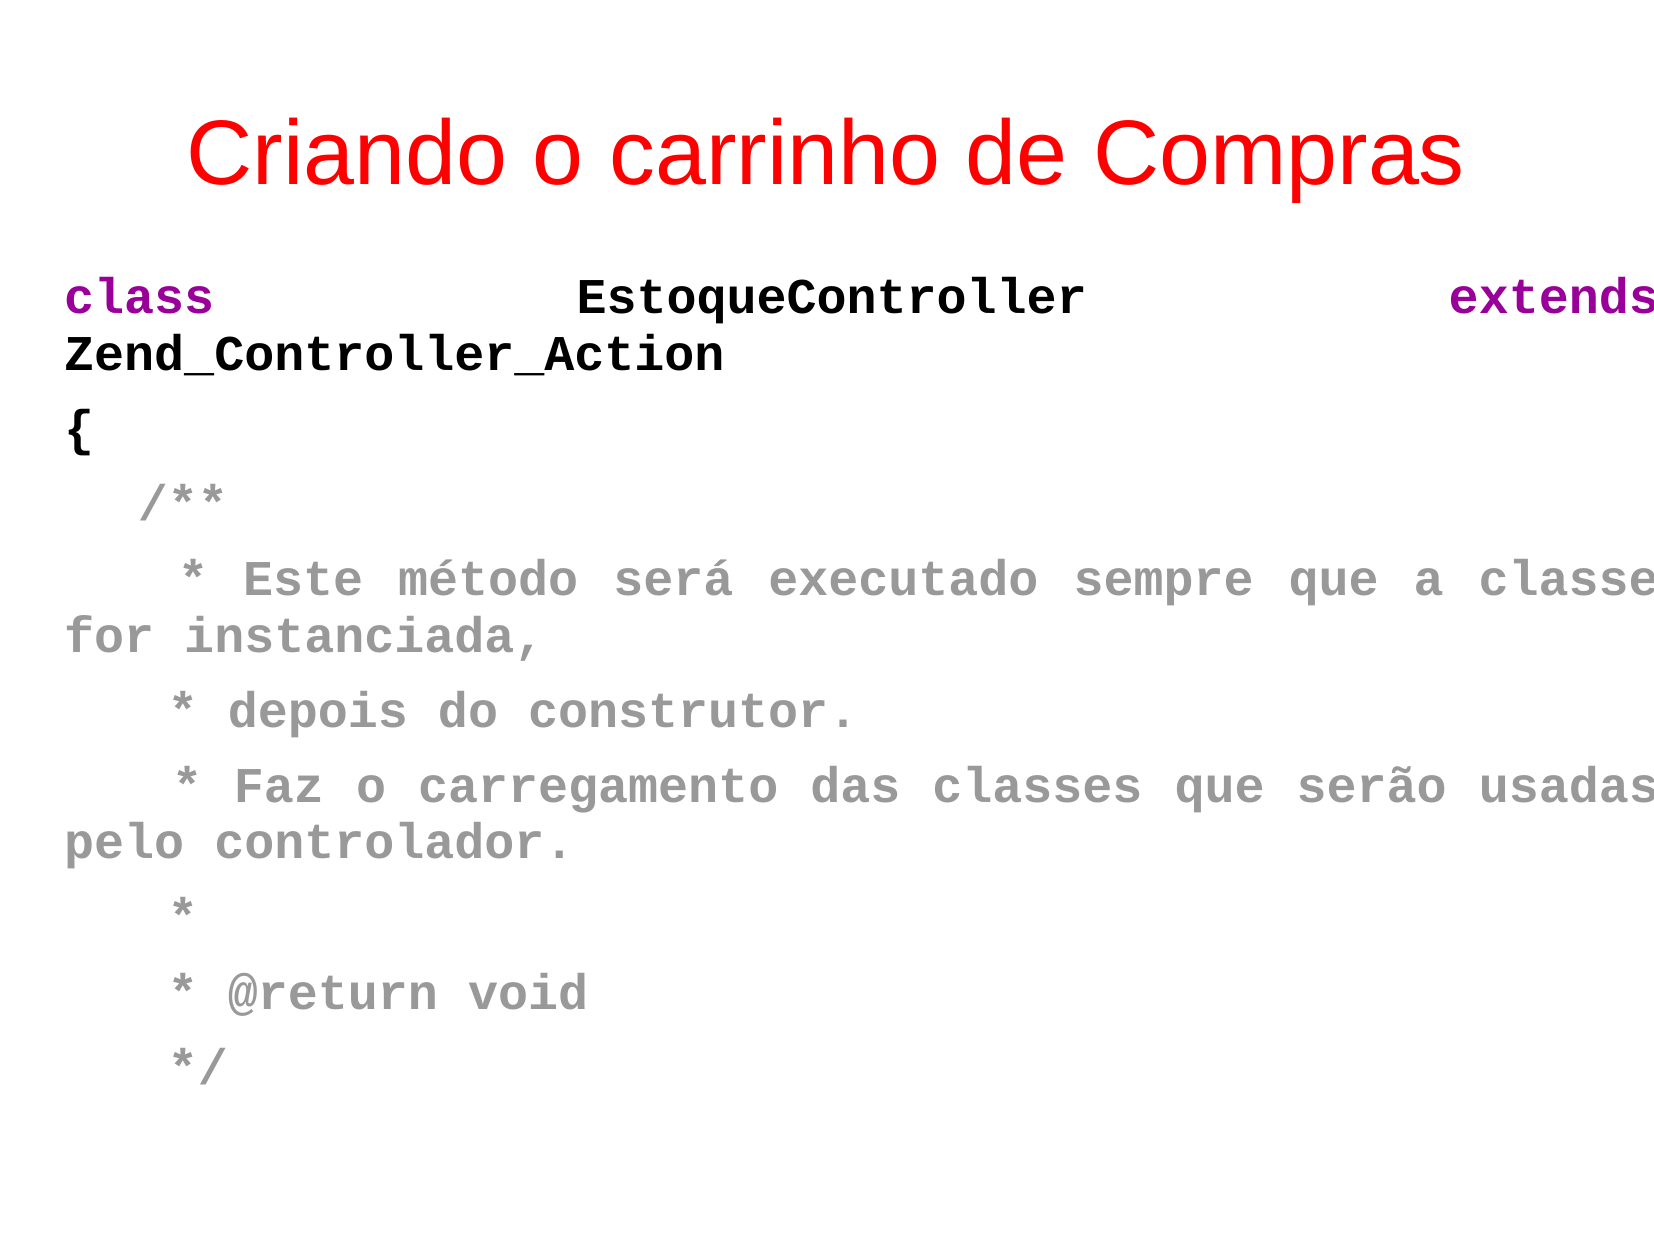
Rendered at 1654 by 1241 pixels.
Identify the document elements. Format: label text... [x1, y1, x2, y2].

title Criando o carrinho de Compras [82, 49, 1571, 257]
list class EstoqueController extends Zend_Controller_Action { /** * Este método será executado sempre que a classe for instanciada, * depois do construtor. * Faz o carregamento das classes que serão usadas pelo controlador. * * @return void */ [64, 271, 1654, 1217]
